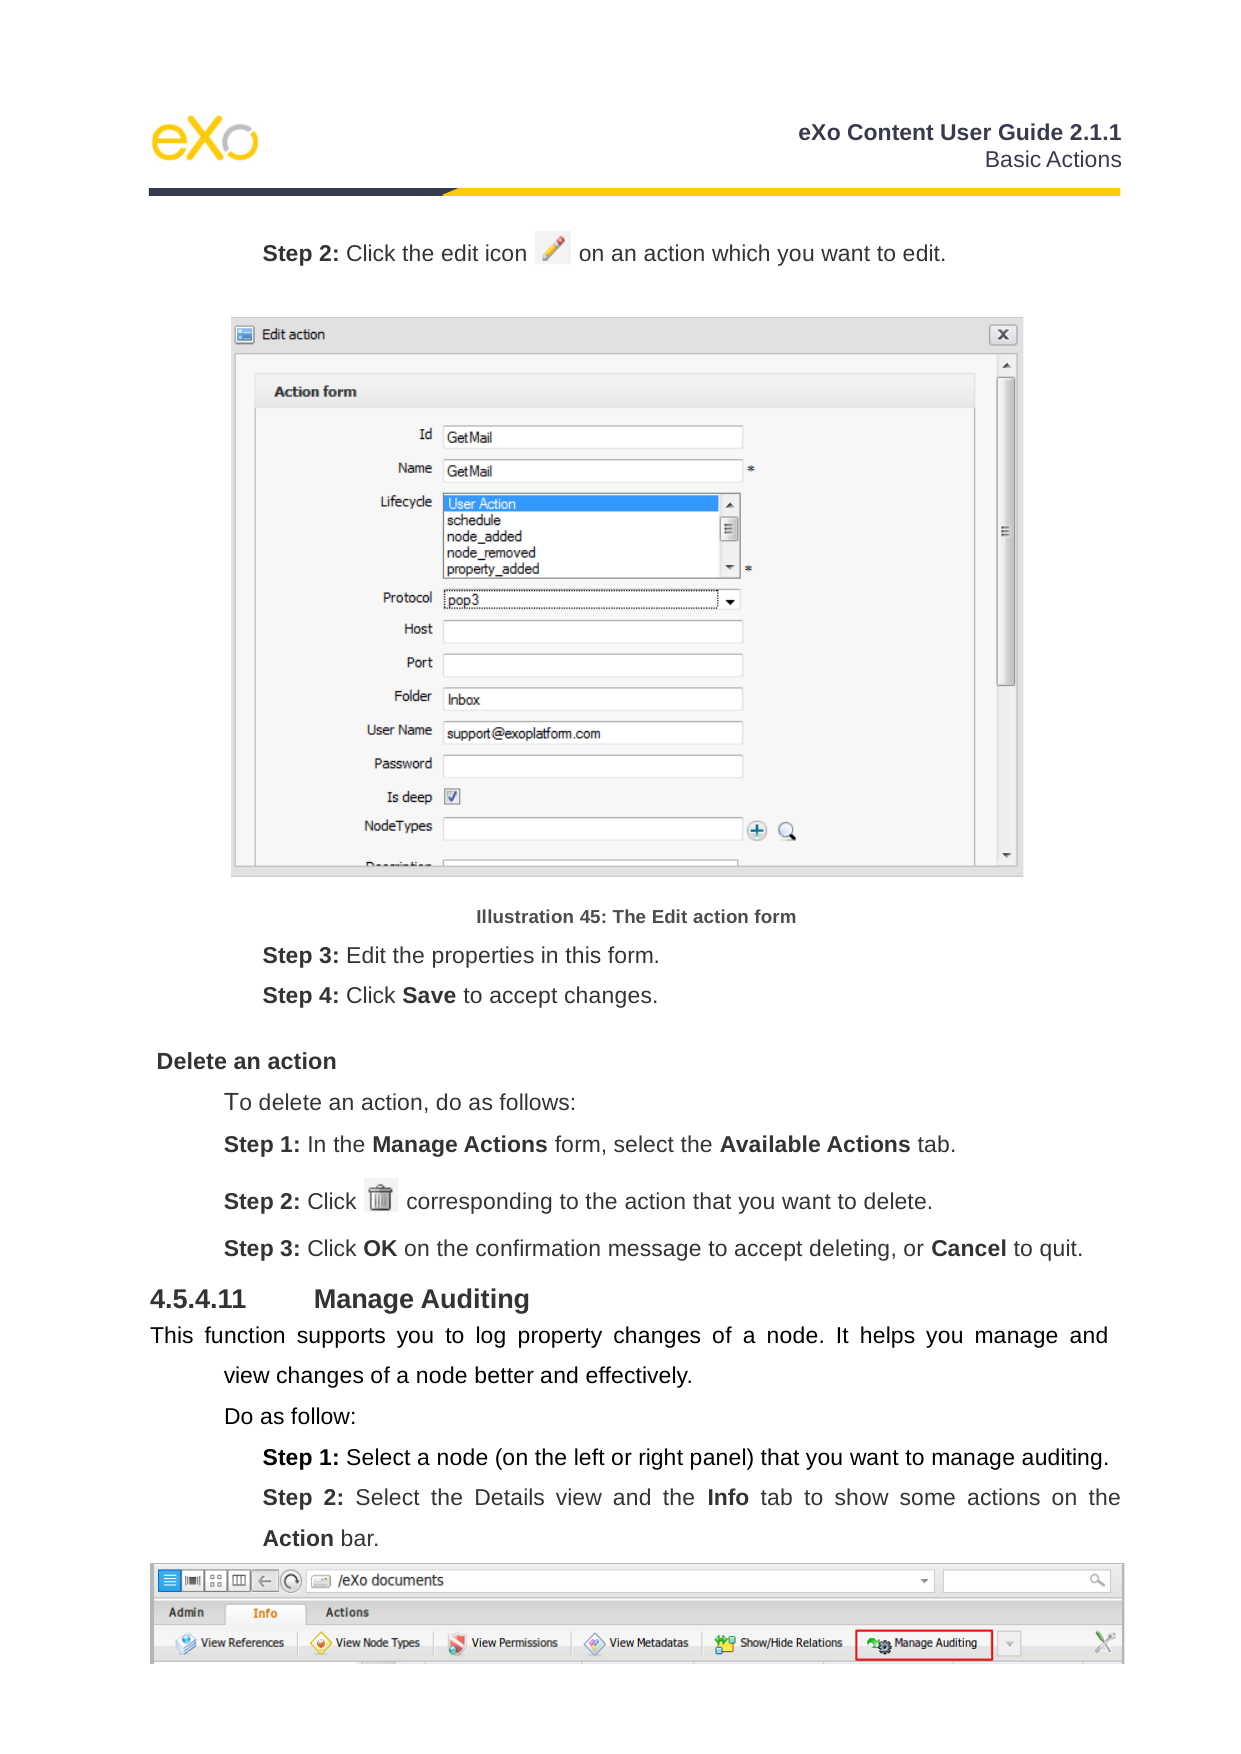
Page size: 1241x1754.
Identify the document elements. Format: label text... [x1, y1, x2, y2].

list Step 3: Click OK on the confirmation message to accept deleting, or Cancel to quit. [133, 1234, 1122, 1261]
picture [150, 1563, 1125, 1664]
list Step 2: Click the edit iconon an action which you want to edit. [225, 237, 1122, 272]
picture [364, 1178, 399, 1214]
list Step 4: Click Save to accept changes. [225, 982, 1122, 1009]
text To delete an action, do as follows: [150, 1087, 1122, 1116]
text Do as follow: [224, 1402, 1122, 1429]
list Step 1: Select a node (on the left or right panel) that you want to manage auditing. [225, 1443, 1122, 1470]
list Illustration 46: The Edit action form [231, 903, 1042, 927]
picture [231, 317, 1024, 877]
text This function supports you to log property changes of a node. It helps you manage and view changes of a node better and effectively. [150, 1321, 1122, 1389]
list Step 2: Select the Details view and the Info tab to show some actions on the Action bar. [225, 1483, 1122, 1551]
subtitle Manage Auditing [150, 1282, 1122, 1313]
list Step 3: Edit the properties in this form. [225, 903, 1122, 968]
picture [535, 231, 571, 266]
picture [152, 115, 259, 161]
list Step 2: Clickcorresponding to the action that you want to delete. [186, 1185, 1122, 1220]
subtitle Delete an action [150, 1047, 1122, 1075]
picture [148, 188, 1121, 196]
list Step 1: In the Manage Actions form, select the Available Actions tab. [186, 1131, 1122, 1158]
